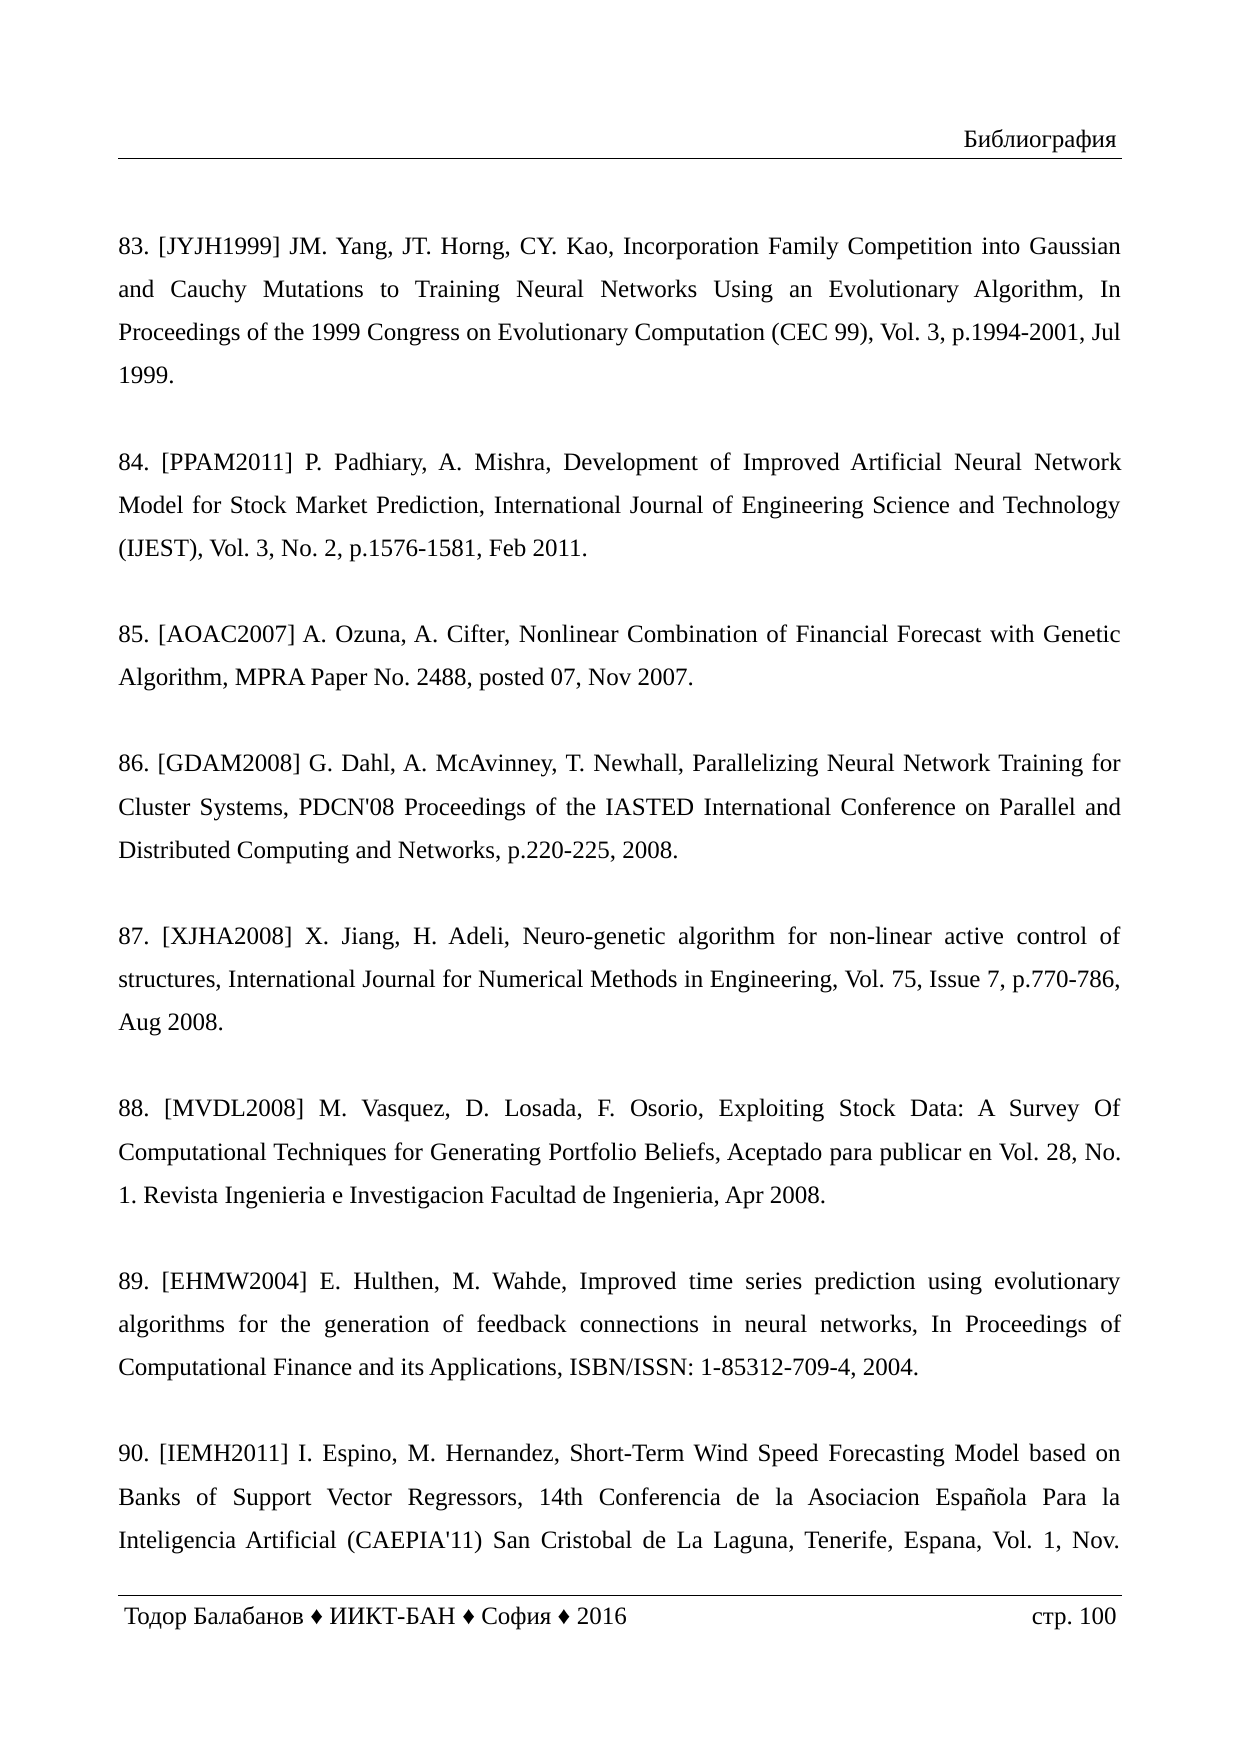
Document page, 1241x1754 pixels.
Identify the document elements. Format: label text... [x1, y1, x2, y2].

text 88. [MVDL2008] M. Vasquez, D. Losada, F. Osorio, Exploiting Stock Data: A Survey Of Computational Techniques for Generating Portfolio Beliefs, Aceptado para publicar en Vol. 28, No. 1. Revista Ingenieria e Investigacion Facultad de Ingenieria, Apr 2008. [118, 1093, 1122, 1208]
text 84. [PPAM2011] P. Padhiary, A. Mishra, Development of Improved Artificial Neural Network Model for Stock Market Prediction, International Journal of Engineering Science and Technology (IJEST), Vol. 3, No. 2, p.1576-1581, Feb 2011. [118, 447, 1122, 562]
text 87. [XJHA2008] X. Jiang, H. Adeli, Neuro-genetic algorithm for non-linear active control of structures, International Journal for Numerical Methods in Engineering, Vol. 75, Issue 7, p.770-786, Aug 2008. [118, 921, 1122, 1036]
text 83. [JYJH1999] JM. Yang, JT. Horng, CY. Kao, Incorporation Family Competition into Gaussian and Cauchy Mutations to Training Neural Networks Using an Evolutionary Algorithm, In Proceedings of the 1999 Congress on Evolutionary Computation (CEC 99), Vol. 3, p.1994-2001, Jul 1999. [118, 231, 1122, 389]
text 89. [EHMW2004] E. Hulthen, M. Wahde, Improved time series prediction using evolutionary algorithms for the generation of feedback connections in neural networks, In Proceedings of Computational Finance and its Applications, ISBN/ISSN: 1-85312-709-4, 2004. [118, 1266, 1122, 1381]
text 86. [GDAM2008] G. Dahl, A. McAvinney, T. Newhall, Parallelizing Neural Network Training for Cluster Systems, PDCN'08 Proceedings of the IASTED International Conference on Parallel and Distributed Computing and Networks, p.220-225, 2008. [118, 748, 1122, 863]
text 85. [AOAC2007] A. Ozuna, A. Cifter, Nonlinear Combination of Financial Forecast with Genetic Algorithm, MPRA Paper No. 2488, posted 07, Nov 2007. [118, 619, 1122, 691]
text 90. [IEMH2011] I. Espino, M. Hernandez, Short-Term Wind Speed Forecasting Model based on Banks of Support Vector Regressors, 14th Conferencia de la Asociacion Española Para la Inteligencia Artificial (CAEPIA'11) San Cristobal de La Laguna, Tenerife, Espana, Vol. 1, Nov. [118, 1438, 1122, 1553]
